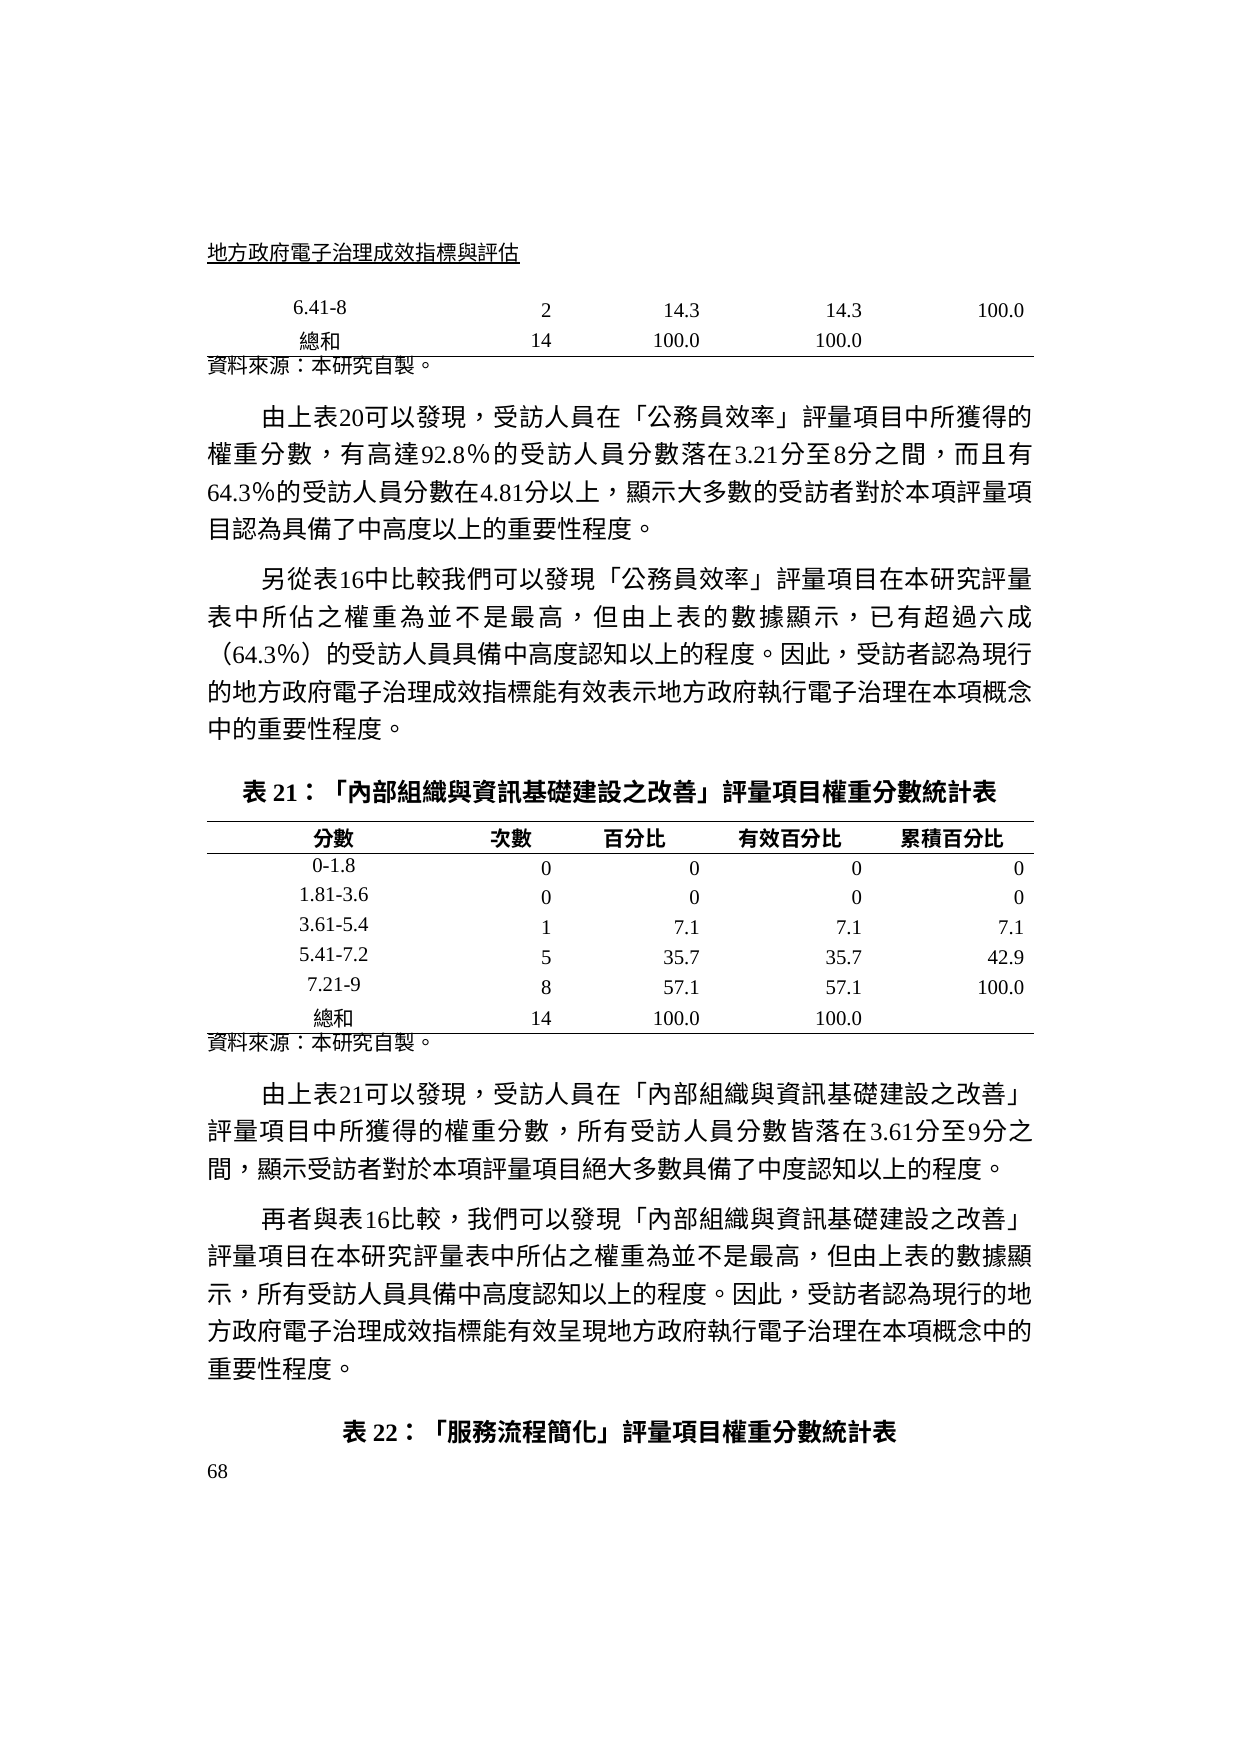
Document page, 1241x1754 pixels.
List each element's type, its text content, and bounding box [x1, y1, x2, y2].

text 表21：「內部組織與資訊基礎建設之改善」評量項目權重分數統計表 [207, 771, 1033, 809]
table_cell 0 [709, 854, 871, 882]
table_cell 0 [461, 883, 561, 912]
text 表22：「服務流程簡化」評量項目權重分數統計表 [207, 1411, 1033, 1448]
table_cell 100.0 [871, 295, 1033, 325]
table_cell 0 [871, 854, 1033, 882]
table_cell 100.0 [709, 1003, 871, 1033]
table_cell [871, 1003, 1033, 1033]
table_cell 0 [709, 883, 871, 912]
text 另從表16中比較我們可以發現「公務員效率」評量項目在本研究評量表中所佔之權重為並不是最高，但由上表的數據顯示，已有超過六成（64.3％）的受訪人員具備中高度認知以上的程度。因此，受訪者認為現行的地方政府電子治理成效指標能有效表示地方政府執行電子治理在本項概念中的重要性程度。 [207, 559, 1033, 746]
table_cell 7.1 [709, 913, 871, 942]
table_cell 100.0 [709, 325, 871, 356]
table_cell 7.21-9 [207, 973, 461, 1002]
table_cell 7.1 [561, 913, 709, 942]
text 由上表21可以發現，受訪人員在「內部組織與資訊基礎建設之改善」評量項目中所獲得的權重分數，所有受訪人員分數皆落在3.61分至9分之間，顯示受訪者對於本項評量項目絕大多數具備了中度認知以上的程度。 [207, 1073, 1033, 1186]
table_cell 5.41-7.2 [207, 943, 461, 972]
table_cell 100.0 [561, 325, 709, 356]
table_cell 1 [461, 913, 561, 942]
table_cell 100.0 [871, 973, 1033, 1002]
table_header 百分比 [561, 822, 709, 852]
table_cell 14.3 [709, 295, 871, 325]
table_cell 35.7 [561, 943, 709, 972]
table_cell 100.0 [561, 1003, 709, 1033]
table_cell 8 [461, 973, 561, 1002]
table_cell 14.3 [561, 295, 709, 325]
text 再者與表16比較，我們可以發現「內部組織與資訊基礎建設之改善」評量項目在本研究評量表中所佔之權重為並不是最高，但由上表的數據顯示，所有受訪人員具備中高度認知以上的程度。因此，受訪者認為現行的地方政府電子治理成效指標能有效呈現地方政府執行電子治理在本項概念中的重要性程度。 [207, 1198, 1033, 1386]
table_cell 0 [561, 883, 709, 912]
table_cell 0-1.8 [207, 854, 461, 882]
table_cell 7.1 [871, 913, 1033, 942]
table_cell 35.7 [709, 943, 871, 972]
table_cell 57.1 [561, 973, 709, 1002]
table_header 累積百分比 [871, 822, 1033, 852]
table_cell 2 [433, 295, 561, 325]
text 資料來源：本研究自製。 [207, 357, 1033, 377]
table_cell 5 [461, 943, 561, 972]
table_cell 0 [461, 854, 561, 882]
table_cell 3.61-5.4 [207, 913, 461, 942]
table_header 有效百分比 [709, 822, 871, 852]
table_cell 0 [871, 883, 1033, 912]
table_cell 1.81-3.6 [207, 883, 461, 912]
table_cell 14 [433, 325, 561, 356]
table_cell 57.1 [709, 973, 871, 1002]
table_cell 0 [561, 854, 709, 882]
table_cell 6.41-8 [207, 295, 433, 325]
table_cell 總和 [207, 1003, 461, 1033]
table_cell 14 [461, 1003, 561, 1033]
table_header 次數 [461, 822, 561, 852]
table_cell 總和 [207, 325, 433, 356]
text 由上表20可以發現，受訪人員在「公務員效率」評量項目中所獲得的權重分數，有高達92.8％的受訪人員分數落在3.21分至8分之間，而且有64.3％的受訪人員分數在4.81分以上，顯示大多數的受訪者對於本項評量項目認為具備了中高度以上的重要性程度。 [207, 396, 1033, 546]
table_header 分數 [207, 822, 461, 852]
table_cell 42.9 [871, 943, 1033, 972]
text 資料來源：本研究自製。 [207, 1034, 1033, 1054]
table_cell [871, 325, 1033, 356]
